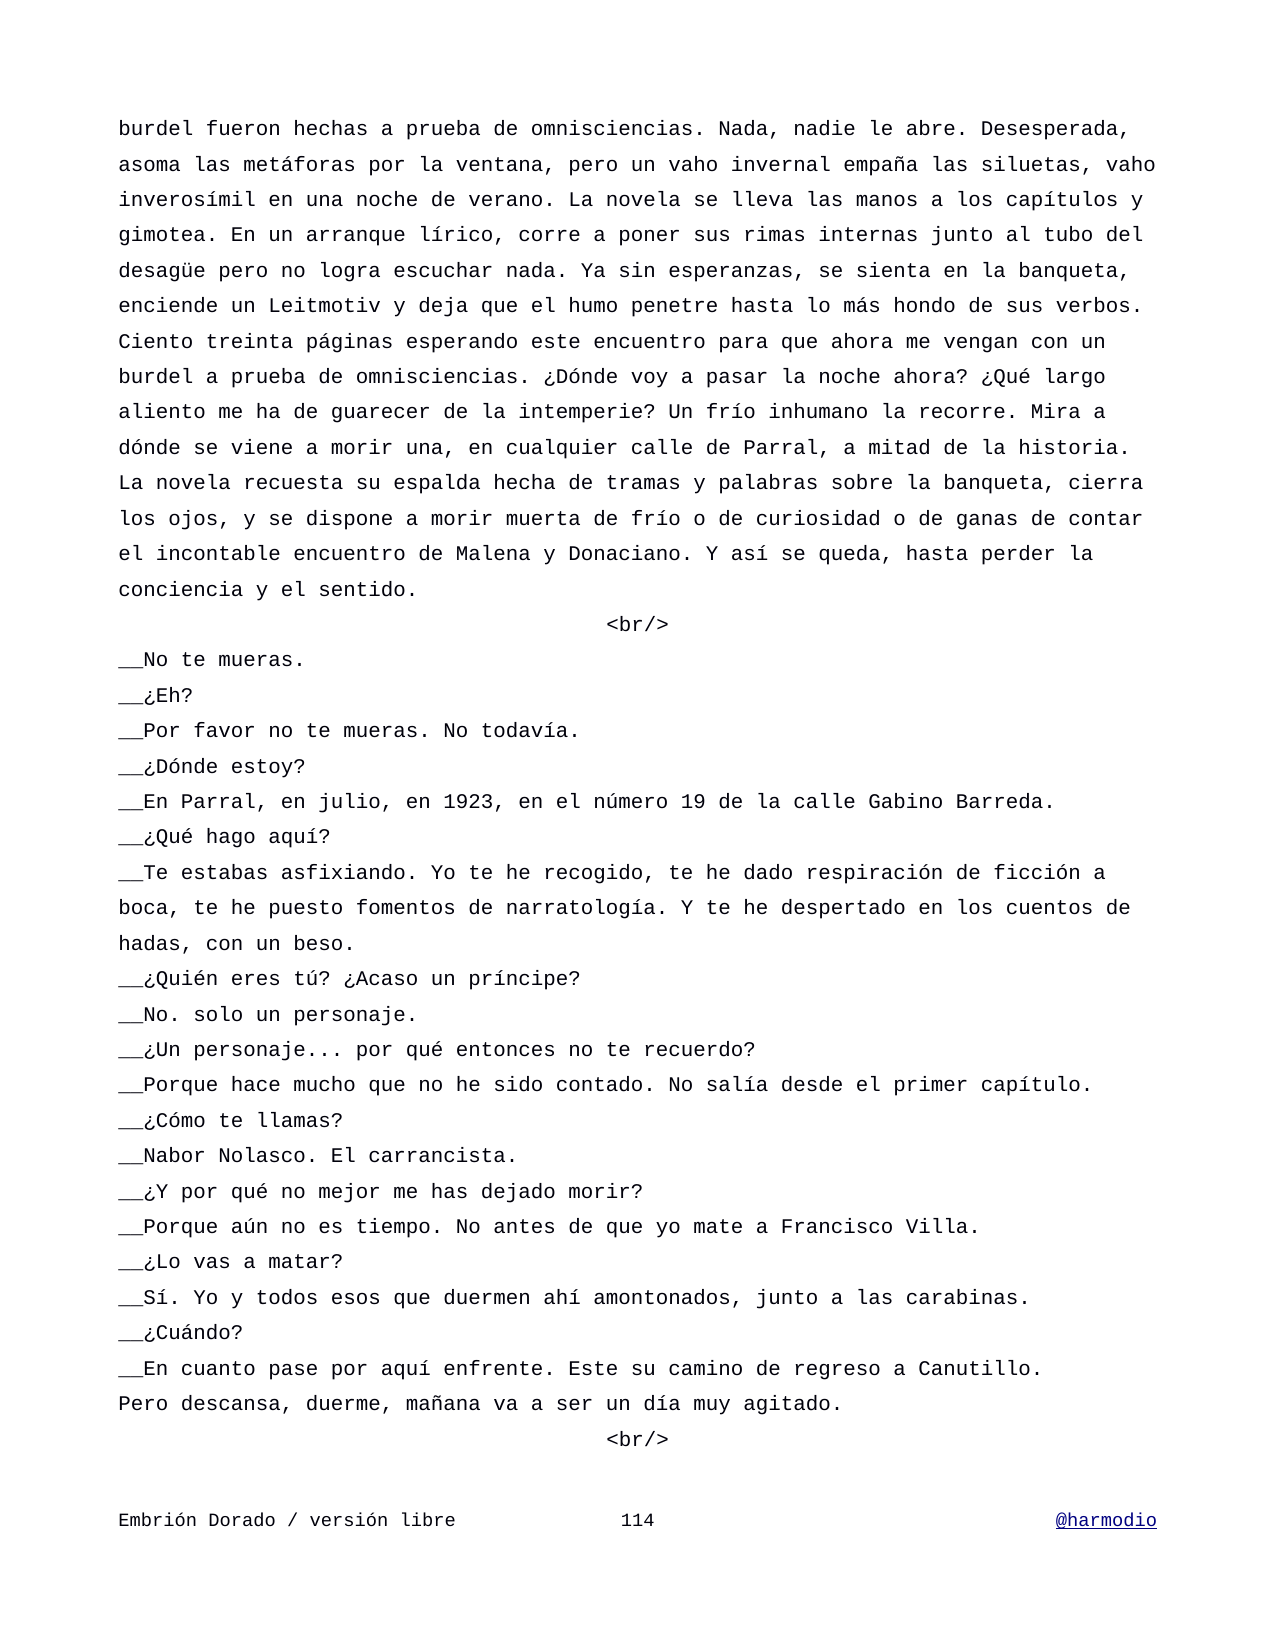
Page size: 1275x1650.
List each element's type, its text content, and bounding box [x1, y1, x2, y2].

text __Porque aún no es tiempo. No antes de que yo mate a Francisco Villa. [118, 1216, 1157, 1240]
text __¿Lo vas a matar? [118, 1251, 1157, 1275]
text __¿Dónde estoy? [118, 756, 1157, 779]
text __Por favor no te mueras. No todavía. [118, 720, 1157, 744]
text __¿Eh? [118, 685, 1157, 708]
text __Te estabas asfixiando. Yo te he recogido, te he dado respiración de ficción a boca, te he puesto fomentos de narratología. Y te he despertado en los cuentos de hadas, con un beso. [118, 862, 1157, 956]
text __¿Qué hago aquí? [118, 826, 1157, 850]
text __Nabor Nolasco. El carrancista. [118, 1145, 1157, 1169]
text __No. solo un personaje. [118, 1003, 1157, 1027]
text __En cuanto pase por aquí enfrente. Este su camino de regreso a Canutillo. [118, 1358, 1157, 1381]
text <br/> [118, 1428, 1157, 1452]
text __No te mueras. [118, 649, 1157, 673]
text burdel fueron hechas a prueba de omnisciencias. Nada, nadie le abre. Desesperada, asoma las metáforas por la ventana, pero un vaho invernal empaña las siluetas, vaho inverosímil en una noche de verano. La novela se lleva las manos a los capítulos y gimotea. En un arranque lírico, corre a poner sus rimas internas junto al tubo del desagüe pero no logra escuchar nada. Ya sin esperanzas, se sienta en la banqueta, enciende un Leitmotiv y deja que el humo penetre hasta lo más hondo de sus verbos. Ciento treinta páginas esperando este encuentro para que ahora me vengan con un burdel a prueba de omnisciencias. ¿Dónde voy a pasar la noche ahora? ¿Qué largo aliento me ha de guarecer de la intemperie? Un frío inhumano la recorre. Mira a dónde se viene a morir una, en cualquier calle de Parral, a mitad de la historia. La novela recuesta su espalda hecha de tramas y palabras sobre la banqueta, cierra los ojos, y se dispone a morir muerta de frío o de curiosidad o de ganas de contar el incontable encuentro de Malena y Donaciano. Y así se queda, hasta perder la conciencia y el sentido. [118, 118, 1157, 602]
text __Sí. Yo y todos esos que duermen ahí amontonados, junto a las carabinas. [118, 1287, 1157, 1311]
text __¿Cómo te llamas? [118, 1110, 1157, 1133]
text __¿Quién eres tú? ¿Acaso un príncipe? [118, 968, 1157, 992]
text __¿Cuándo? [118, 1322, 1157, 1346]
text __¿Un personaje... por qué entonces no te recuerdo? [118, 1039, 1157, 1063]
text Pero descansa, duerme, mañana va a ser un día muy agitado. [118, 1393, 1157, 1417]
text __¿Y por qué no mejor me has dejado morir? [118, 1181, 1157, 1204]
text <br/> [118, 614, 1157, 638]
text __Porque hace mucho que no he sido contado. No salía desde el primer capítulo. [118, 1074, 1157, 1098]
text __En Parral, en julio, en 1923, en el número 19 de la calle Gabino Barreda. [118, 791, 1157, 815]
